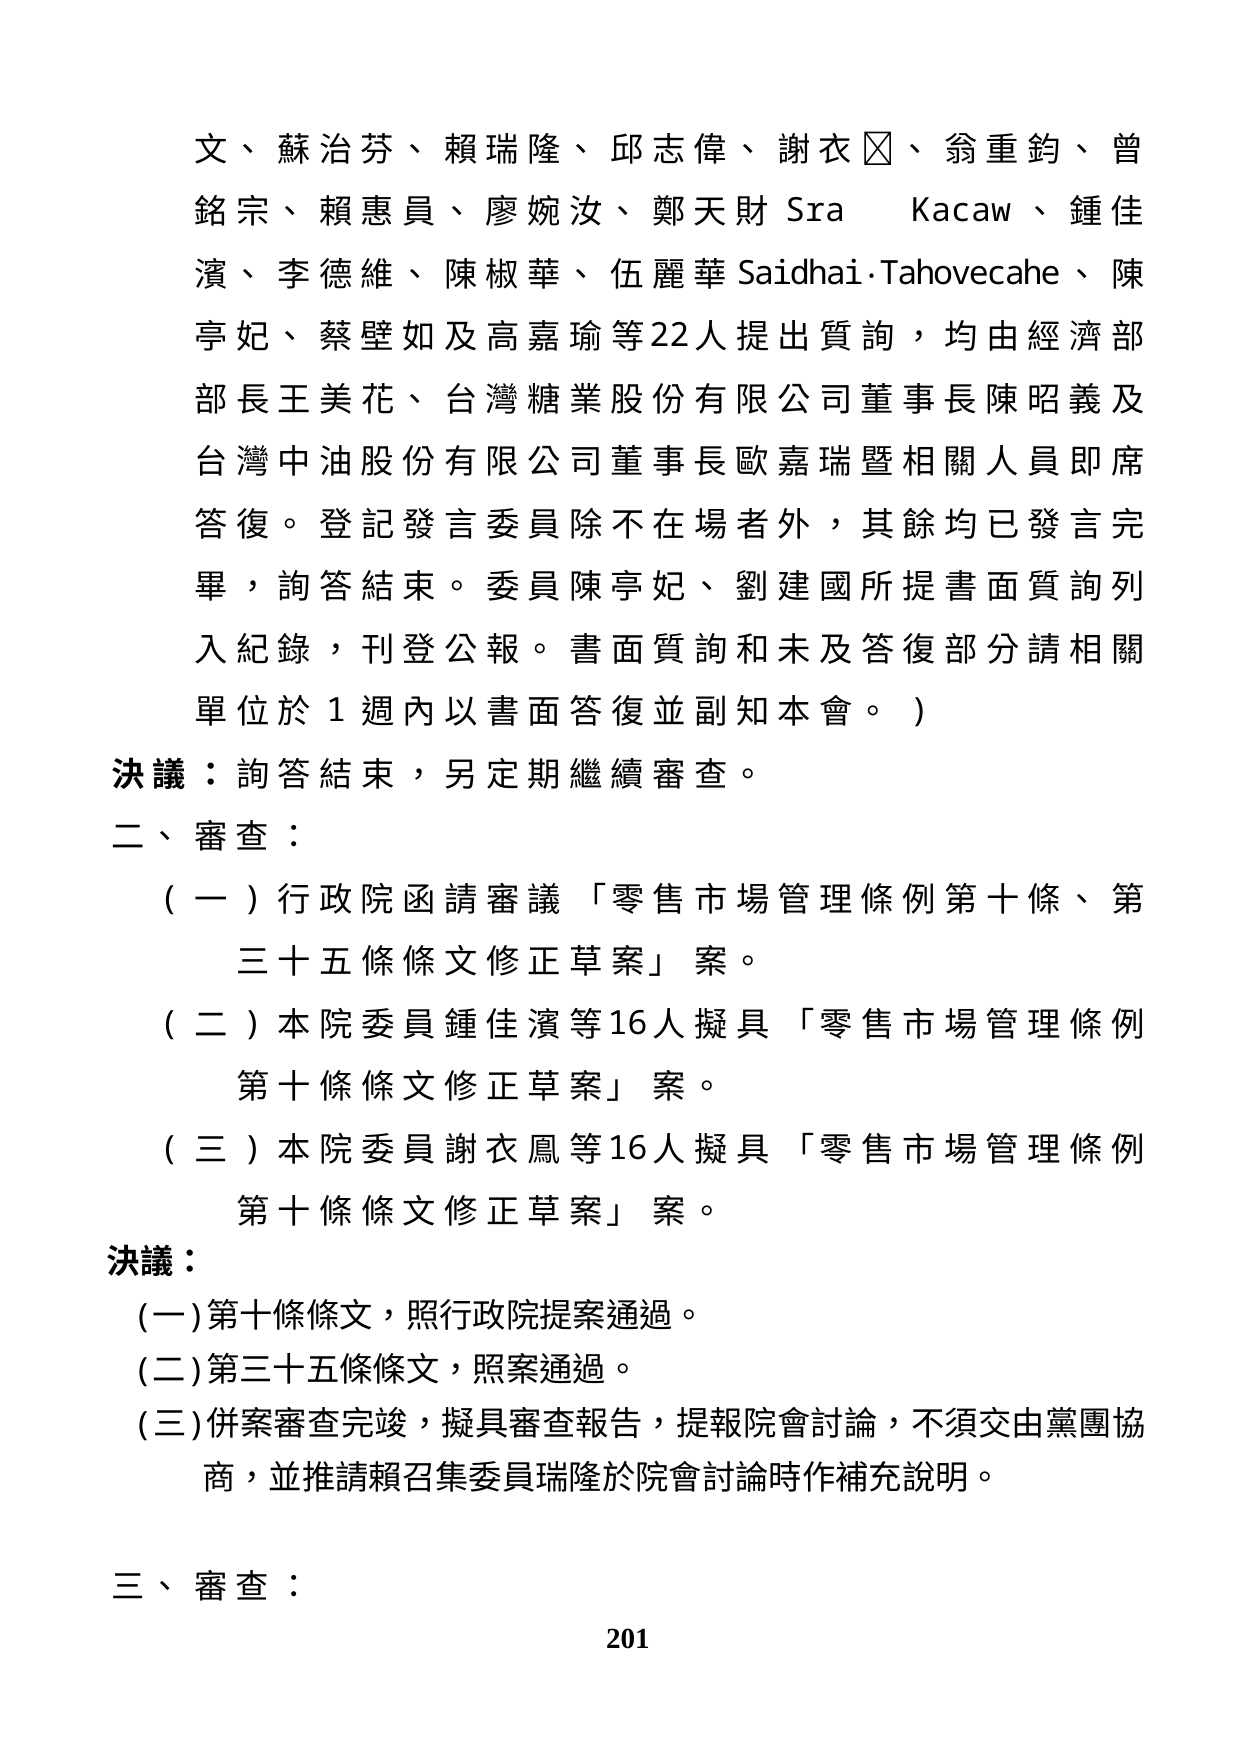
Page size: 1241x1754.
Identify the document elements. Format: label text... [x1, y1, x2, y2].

text 決議： [107, 1230, 1117, 1284]
text 決議：詢答結束，另定期繼續審查。 [107, 730, 1148, 792]
text 三、審查： [107, 1542, 1148, 1605]
text (一)第十條條文，照行政院提案通過。 [133, 1284, 1117, 1338]
text (二)本院委員鍾佳濱等16人擬具「零售市場管理條例第十條條文修正草案」案。 [133, 980, 1148, 1105]
text (三)併案審查完竣，擬具審查報告，提報院會討論，不須交由黨團協商，並推請賴召集委員瑞隆於院會討論時作補充說明。 [133, 1392, 1148, 1501]
text (一)行政院函請審議「零售市場管理條例第十條、第三十五條條文修正草案」案。 [133, 855, 1148, 980]
text 二、審查： [107, 792, 1148, 855]
text 文、蘇治芬、賴瑞隆、邱志偉、謝衣、翁重鈞、曾銘宗、賴惠員、廖婉汝、鄭天財Sra Kacaw、鍾佳濱、李德維、陳椒華、伍麗華Saidhai‧Tahovecahe、陳亭妃、蔡壁如及高嘉瑜等22人提出質詢，均由經濟部部長王美花、台灣糖業股份有限公司董事長陳昭義及台灣中油股份有限公司董事長歐嘉瑞暨相關人員即席答復。登記發言委員除不在場者外，其餘均已發言完畢，詢答結束。委員陳亭妃、劉建國所提書面質詢列入紀錄，刊登公報。書面質詢和未及答復部分請相關單位於1週內以書面答復並副知本會。) [150, 105, 1148, 730]
text (三)本院委員謝衣鳯等16人擬具「零售市場管理條例第十條條文修正草案」案。 [133, 1105, 1148, 1230]
text (二)第三十五條條文，照案通過。 [133, 1338, 1117, 1392]
